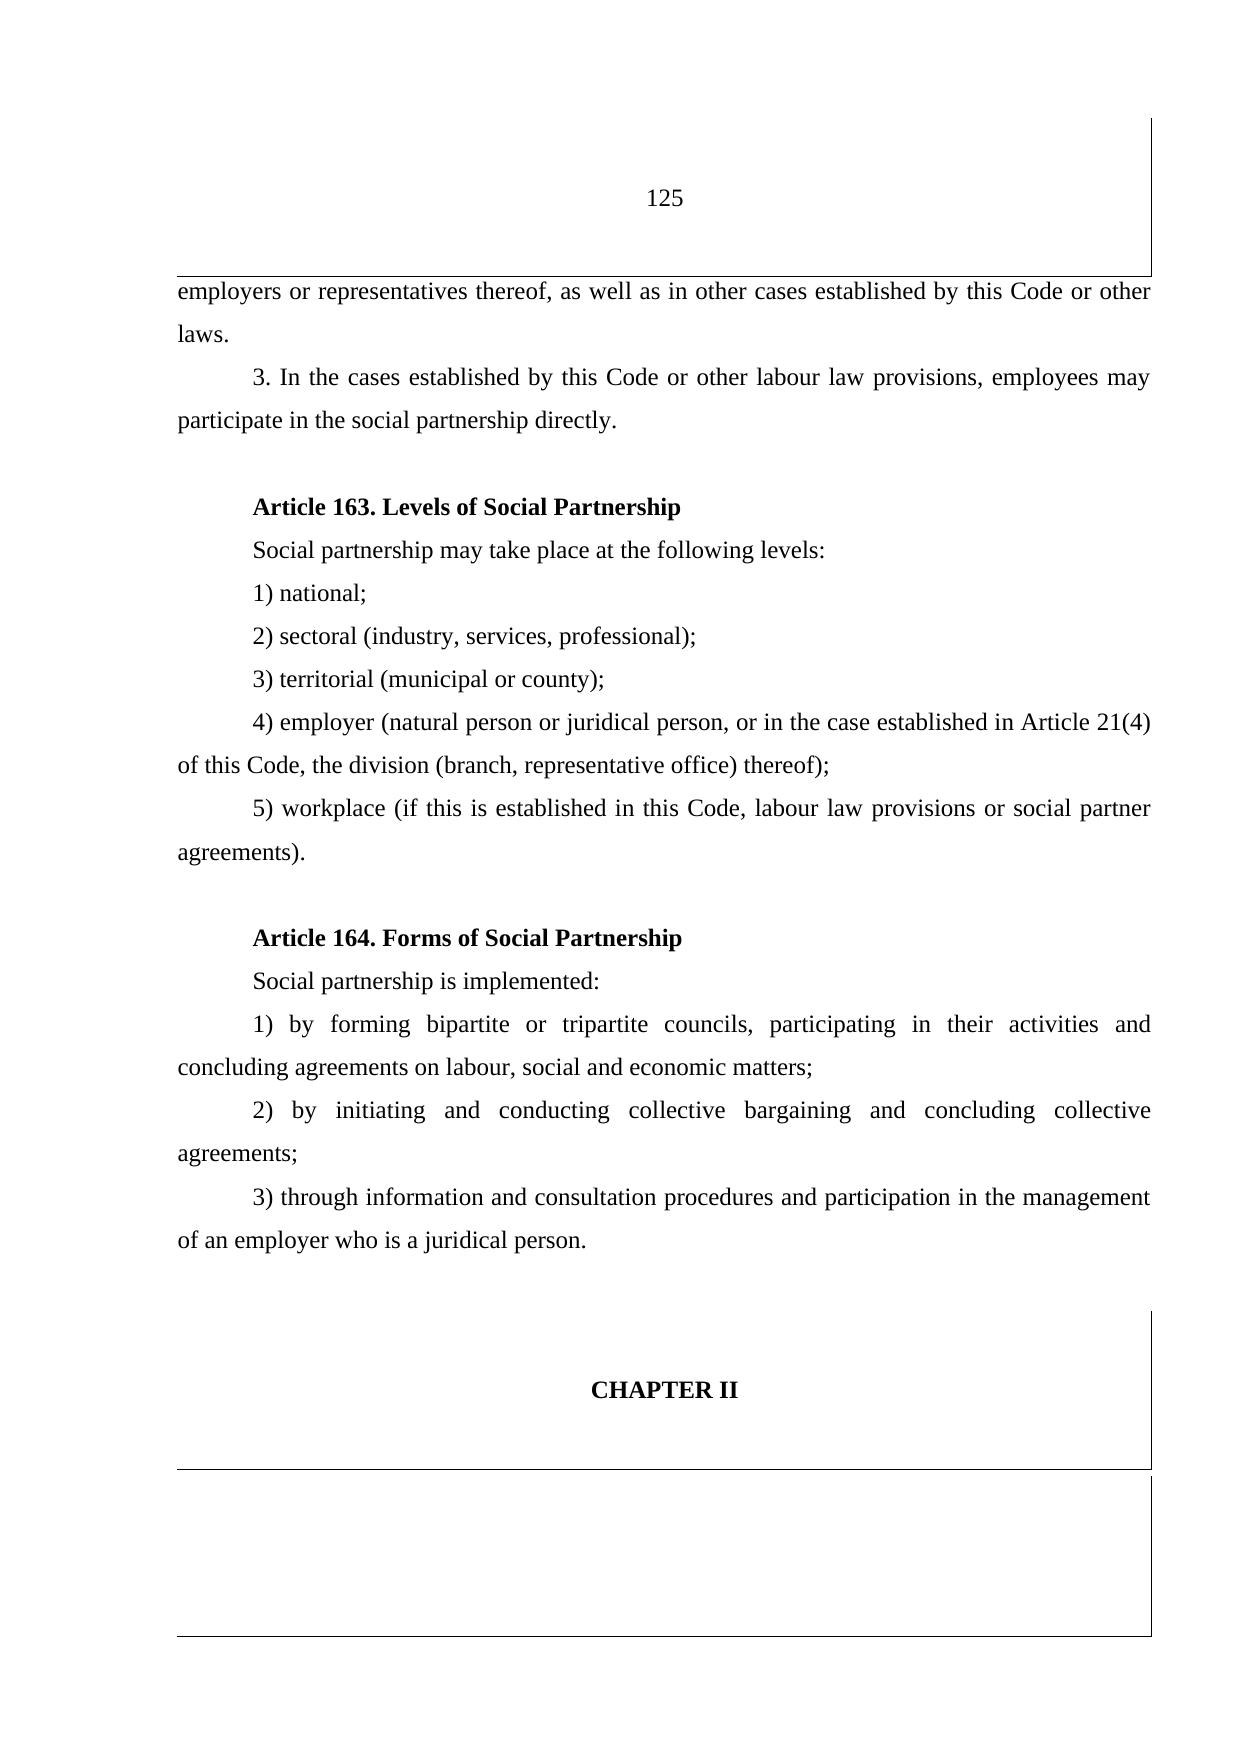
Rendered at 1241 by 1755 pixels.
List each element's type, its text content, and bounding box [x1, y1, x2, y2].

text Article 163. Levels of Social Partnership [177, 492, 1152, 520]
text 3) territorial (municipal or county); [177, 664, 1152, 693]
text Article 164. Forms of Social Partnership [177, 923, 1152, 952]
text employers or representatives thereof, as well as in other cases established by this Code or other laws. [177, 276, 1152, 348]
text 3) through information and consultation procedures and participation in the management of an employer who is a juridical person. [177, 1182, 1152, 1253]
text 1) by forming bipartite or tripartite councils, participating in their activities and concluding agreements on labour, social and economic matters; [177, 1009, 1152, 1081]
text 5) workplace (if this is established in this Code, labour law provisions or social partner agreements). [177, 793, 1152, 865]
text Social partnership may take place at the following levels: [177, 535, 1152, 563]
text 2) sectoral (industry, services, professional); [177, 621, 1152, 650]
text 3. In the cases established by this Code or other labour law provisions, employees may participate in the social partnership directly. [177, 362, 1152, 434]
text 4) employer (natural person or juridical person, or in the case established in Article 21(4) of this Code, the division (branch, representative office) thereof); [177, 707, 1152, 779]
text CHAPTER II [177, 1311, 1151, 1469]
text Social partnership is implemented: [177, 966, 1152, 995]
text 2) by initiating and conducting collective bargaining and concluding collective agreements; [177, 1095, 1152, 1167]
text 1) national; [177, 578, 1152, 607]
